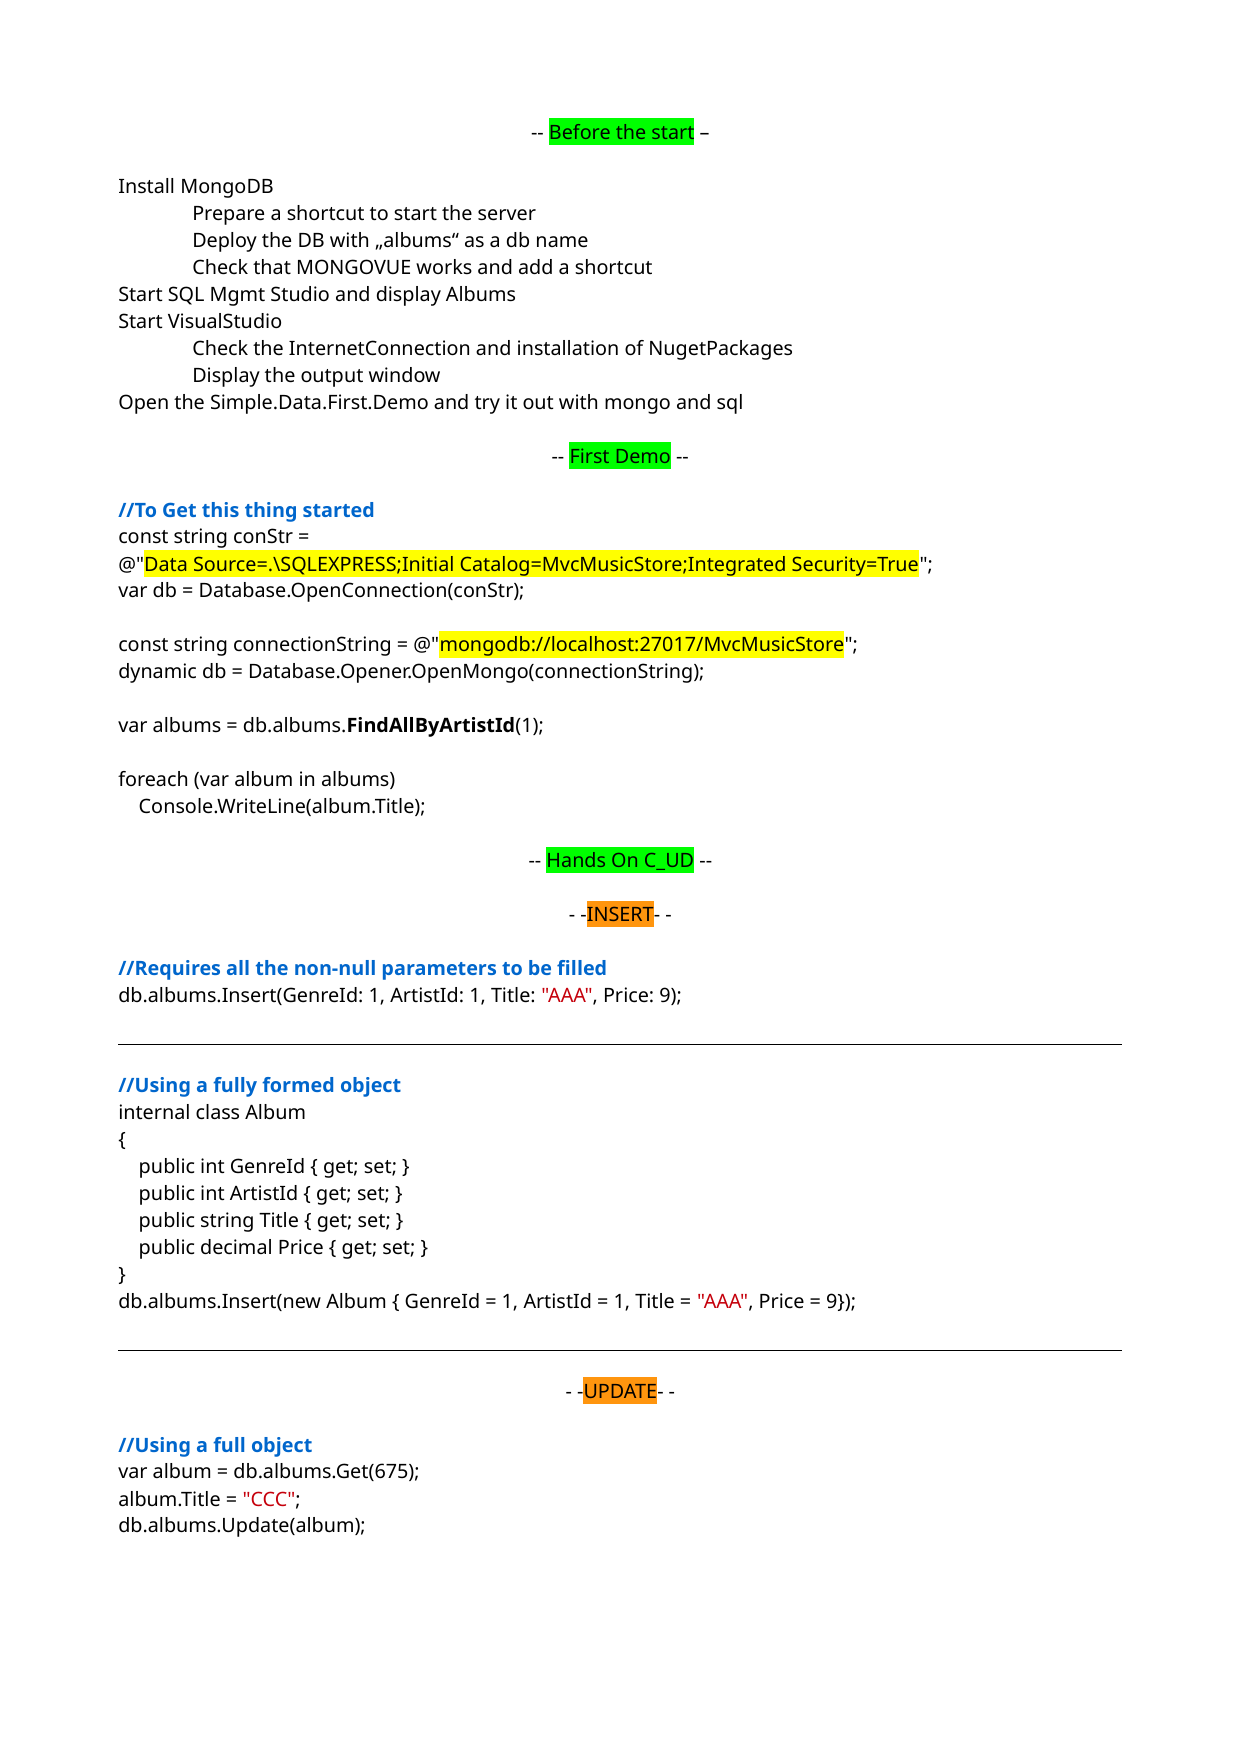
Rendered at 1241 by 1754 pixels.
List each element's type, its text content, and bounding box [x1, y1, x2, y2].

text foreach (var album in albums) [118, 766, 1122, 793]
text Console.WriteLine(album.Title); [118, 793, 1122, 819]
text - -INSERT- - [118, 901, 1122, 927]
text Install MongoDB [118, 172, 1122, 199]
text internal class Album [118, 1098, 1122, 1125]
text Check that MONGOVUE works and add a shortcut [118, 253, 1122, 280]
text @"Data Source=.\SQLEXPRESS;Initial Catalog=MvcMusicStore;Integrated Security=True"; [118, 550, 1122, 577]
text const string connectionString = @"mongodb://localhost:27017/MvcMusicStore"; [118, 631, 1122, 658]
text public string Title { get; set; } [118, 1206, 1122, 1233]
text const string conStr = [118, 523, 1122, 550]
text Prepare a shortcut to start the server [118, 199, 1122, 226]
text db.albums.Insert(new Album { GenreId = 1, ArtistId = 1, Title = "AAA", Price = 9}); [118, 1287, 1122, 1314]
text Check the InternetConnection and installation of NugetPackages [118, 334, 1122, 361]
text public int ArtistId { get; set; } [118, 1179, 1122, 1206]
text dynamic db = Database.Opener.OpenMongo(connectionString); [118, 658, 1122, 685]
text -- Before the start – [118, 118, 1122, 145]
text var album = db.albums.Get(675); [118, 1458, 1122, 1485]
text //Requires all the non-null parameters to be filled [118, 954, 1122, 981]
text { [118, 1125, 1122, 1152]
text public int GenreId { get; set; } [118, 1152, 1122, 1179]
text //Using a full object [118, 1431, 1122, 1458]
text public decimal Price { get; set; } [118, 1233, 1122, 1260]
text Start VisualStudio [118, 307, 1122, 334]
text //To Get this thing started [118, 496, 1122, 523]
text album.Title = "CCC"; [118, 1485, 1122, 1512]
text db.albums.Update(album); [118, 1512, 1122, 1539]
text var db = Database.OpenConnection(conStr); [118, 577, 1122, 604]
text -- Hands On C_UD -- [118, 847, 1122, 873]
text Open the Simple.Data.First.Demo and try it out with mongo and sql [118, 388, 1122, 415]
text db.albums.Insert(GenreId: 1, ArtistId: 1, Title: "AAA", Price: 9); [118, 981, 1122, 1008]
text Display the output window [118, 361, 1122, 388]
text -- First Demo -- [118, 442, 1122, 469]
text Start SQL Mgmt Studio and display Albums [118, 280, 1122, 307]
text } [118, 1260, 1122, 1287]
text - -UPDATE- - [118, 1377, 1122, 1404]
text //Using a fully formed object [118, 1071, 1122, 1098]
text var albums = db.albums.FindAllByArtistId(1); [118, 712, 1122, 739]
text Deploy the DB with „albums“ as a db name [118, 226, 1122, 253]
